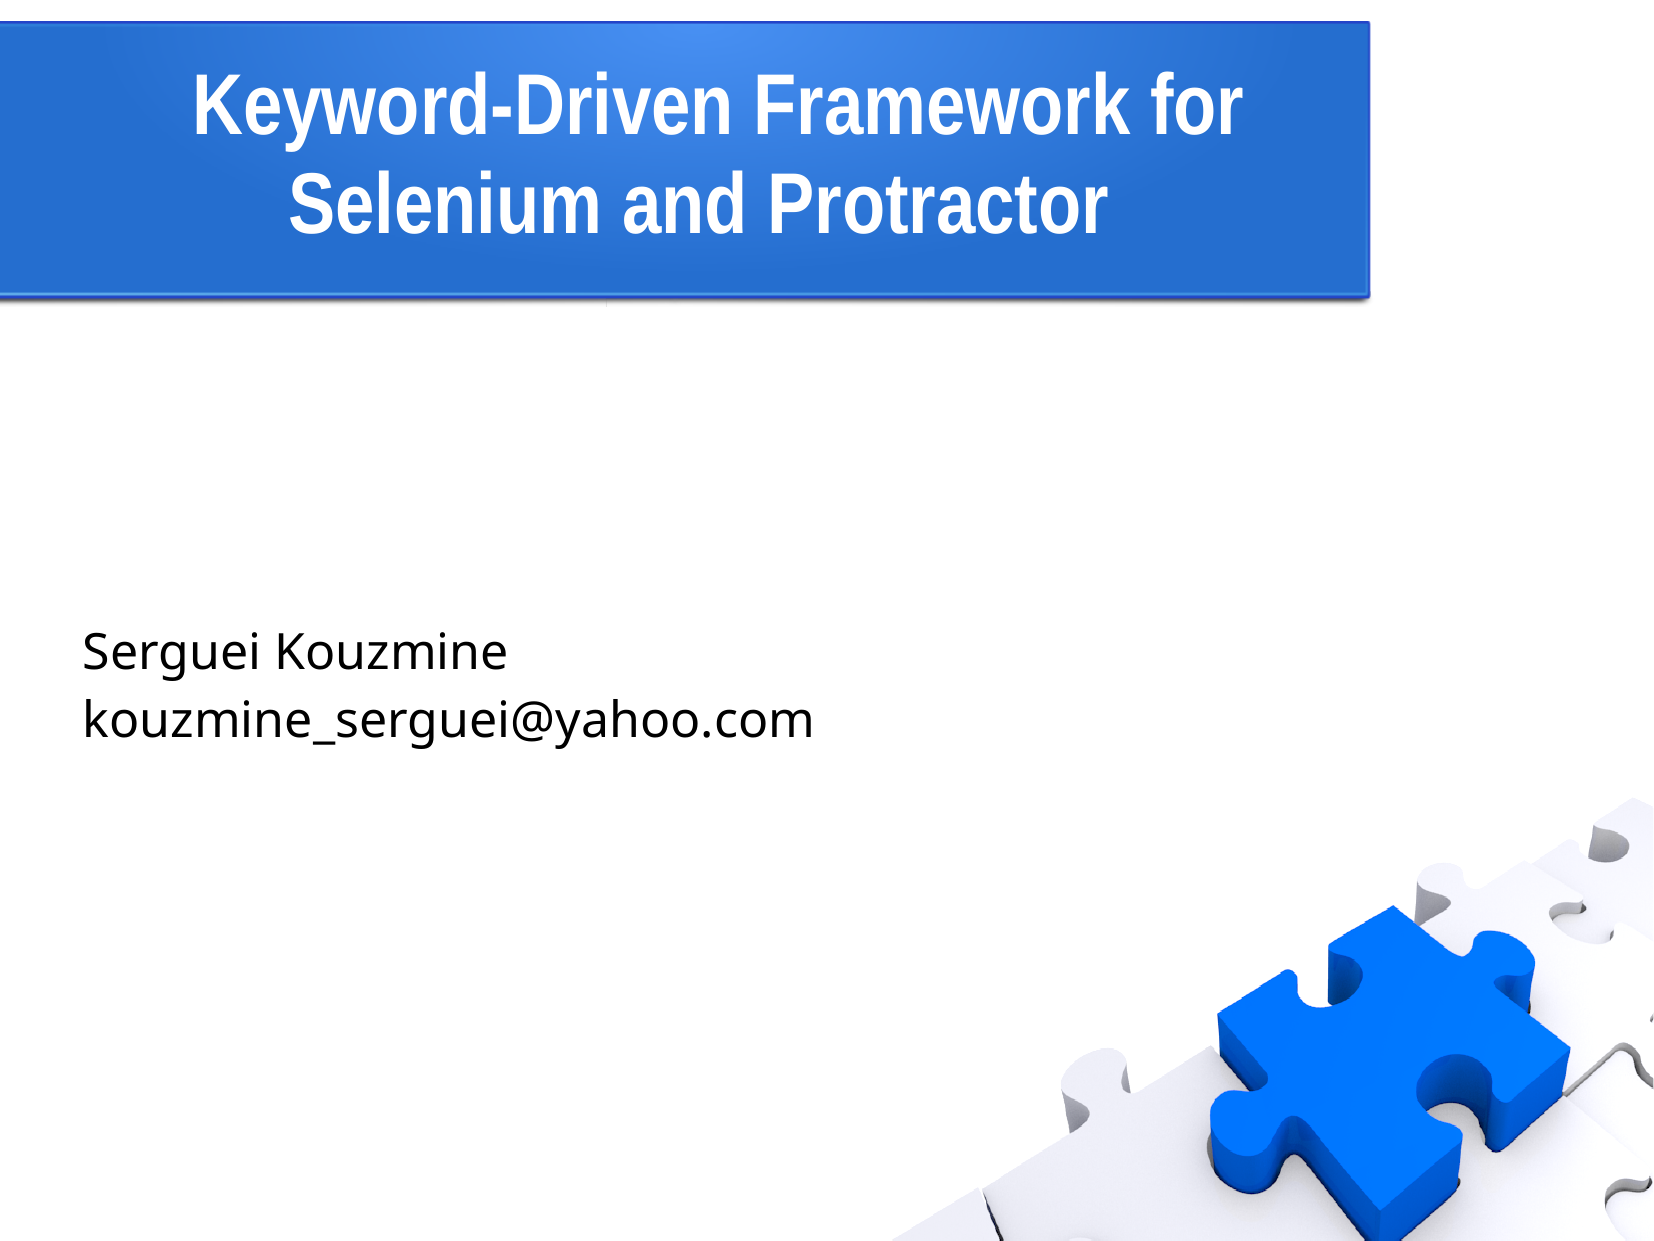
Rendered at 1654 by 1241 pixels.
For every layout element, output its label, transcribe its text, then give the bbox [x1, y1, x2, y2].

list Serguei Kouzmine kouzmine_serguei@yahoo.com [82, 332, 841, 1036]
picture [872, 655, 1654, 1241]
title Keyword-Driven Framework for Selenium and Protractor [82, 49, 1356, 257]
picture [0, 21, 1375, 307]
